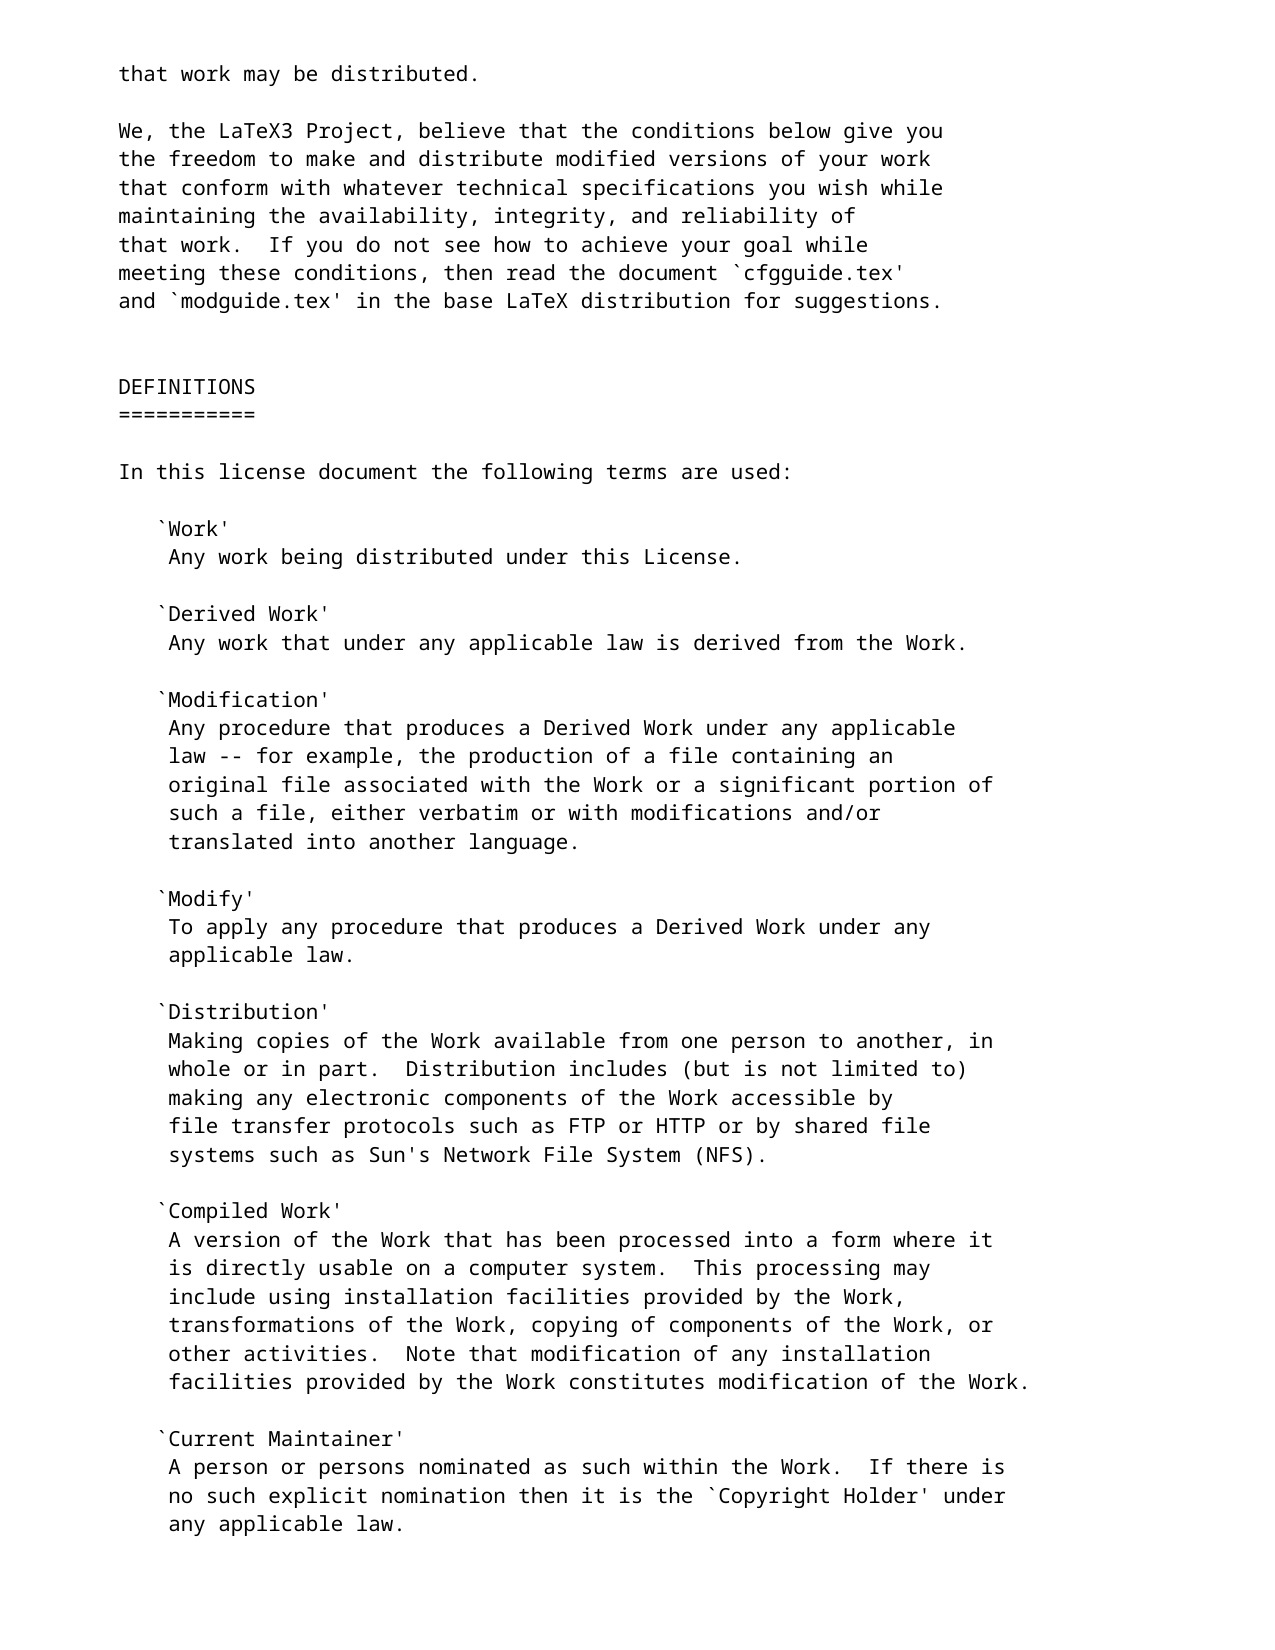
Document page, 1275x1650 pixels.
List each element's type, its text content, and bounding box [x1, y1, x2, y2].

text making any electronic components of the Work accessible by [118, 1083, 1216, 1111]
text `Derived Work' [118, 599, 1216, 628]
text and `modguide.tex' in the base LaTeX distribution for suggestions. [118, 287, 1216, 315]
text other activities. Note that modification of any installation [118, 1339, 1216, 1367]
text We, the LaTeX3 Project, believe that the conditions below give you [118, 116, 1216, 144]
text applicable law. [118, 941, 1216, 969]
text systems such as Sun's Network File System (NFS). [118, 1140, 1216, 1168]
text transformations of the Work, copying of components of the Work, or [118, 1310, 1216, 1339]
text law -- for example, the production of a file containing an [118, 742, 1216, 770]
text Any work being distributed under this License. [118, 542, 1216, 571]
text Making copies of the Work available from one person to another, in [118, 1026, 1216, 1054]
text `Compiled Work' [118, 1197, 1216, 1225]
text DEFINITIONS [118, 372, 1216, 400]
text meeting these conditions, then read the document `cfgguide.tex' [118, 258, 1216, 287]
text `Work' [118, 514, 1216, 542]
text the freedom to make and distribute modified versions of your work [118, 144, 1216, 173]
text =========== [118, 400, 1216, 429]
text translated into another language. [118, 827, 1216, 855]
text To apply any procedure that produces a Derived Work under any [118, 912, 1216, 941]
text such a file, either verbatim or with modifications and/or [118, 798, 1216, 827]
text that work may be distributed. [118, 59, 1216, 87]
text file transfer protocols such as FTP or HTTP or by shared file [118, 1111, 1216, 1140]
text whole or in part. Distribution includes (but is not limited to) [118, 1054, 1216, 1083]
text `Modify' [118, 884, 1216, 912]
text `Current Maintainer' [118, 1424, 1216, 1452]
text A version of the Work that has been processed into a form where it [118, 1225, 1216, 1253]
text is directly usable on a computer system. This processing may [118, 1253, 1216, 1282]
text include using installation facilities provided by the Work, [118, 1282, 1216, 1310]
text facilities provided by the Work constitutes modification of the Work. [118, 1367, 1216, 1396]
text `Modification' [118, 685, 1216, 713]
text maintaining the availability, integrity, and reliability of [118, 201, 1216, 230]
text Any procedure that produces a Derived Work under any applicable [118, 713, 1216, 742]
text that work. If you do not see how to achieve your goal while [118, 230, 1216, 258]
text original file associated with the Work or a significant portion of [118, 770, 1216, 798]
text In this license document the following terms are used: [118, 457, 1216, 486]
text that conform with whatever technical specifications you wish while [118, 173, 1216, 201]
text Any work that under any applicable law is derived from the Work. [118, 628, 1216, 656]
text no such explicit nomination then it is the `Copyright Holder' under [118, 1481, 1216, 1509]
text any applicable law. [118, 1509, 1216, 1538]
text A person or persons nominated as such within the Work. If there is [118, 1452, 1216, 1481]
text `Distribution' [118, 997, 1216, 1026]
